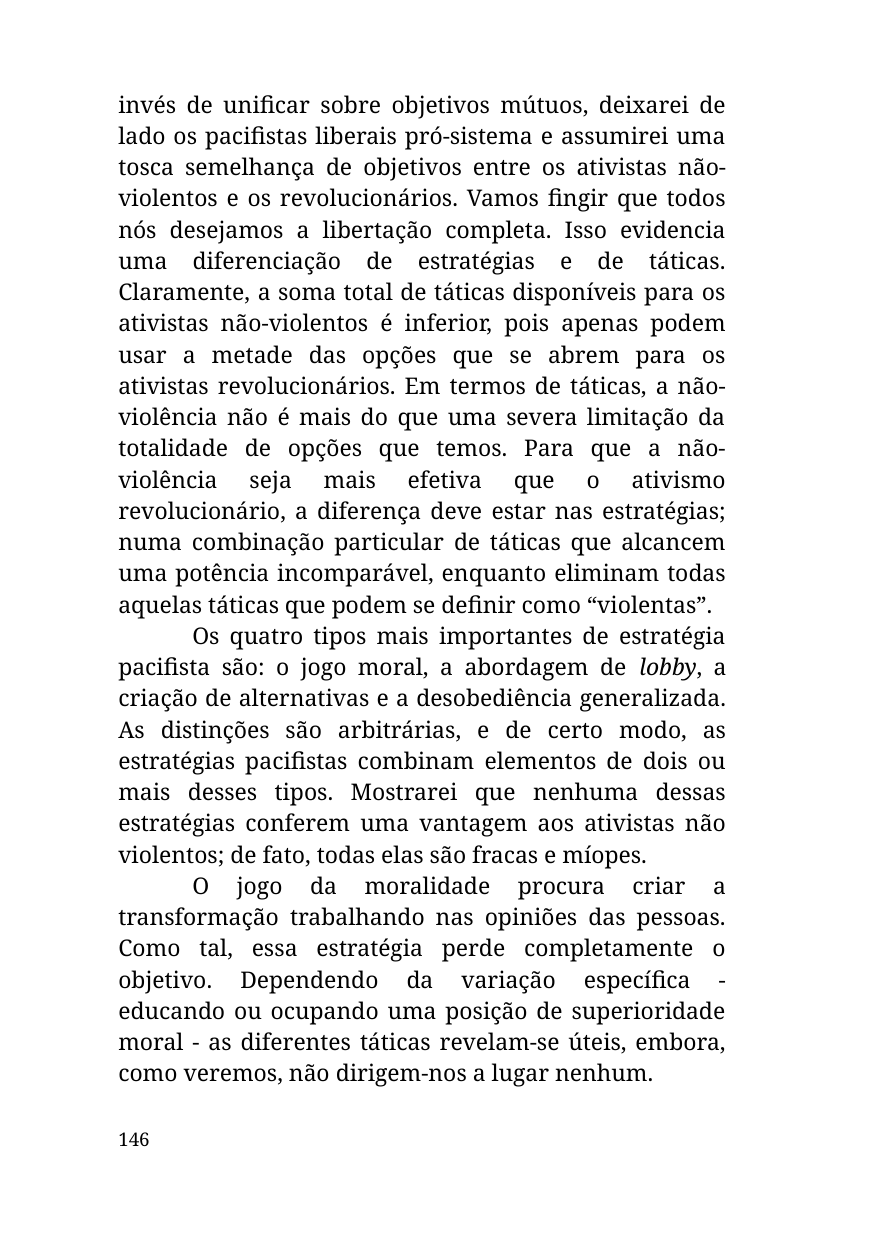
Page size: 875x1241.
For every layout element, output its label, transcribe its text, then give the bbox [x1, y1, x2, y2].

text Os quatro tipos mais importantes de estratégia pacifista são: o jogo moral, a abordagem de lobby, a criação de alternativas e a desobediência generalizada. As distinções são arbitrárias, e de certo modo, as estratégias pacifistas combinam elementos de dois ou mais desses tipos. Mostrarei que nenhuma dessas estratégias conferem uma vantagem aos ativistas não violentos; de fato, todas elas são fracas e míopes. [118, 620, 726, 870]
text O jogo da moralidade procura criar a transformação trabalhando nas opiniões das pessoas. Como tal, essa estratégia perde completamente o objetivo. Dependendo da variação específica - educando ou ocupando uma posição de superioridade moral - as diferentes táticas revelam-se úteis, embora, como veremos, não dirigem-nos a lugar nenhum. [118, 870, 726, 1088]
text invés de unificar sobre objetivos mútuos, deixarei de lado os pacifistas liberais pró-sistema e assumirei uma tosca semelhança de objetivos entre os ativistas não-violentos e os revolucionários. Vamos fingir que todos nós desejamos a libertação completa. Isso evidencia uma diferenciação de estratégias e de táticas. Claramente, a soma total de táticas disponíveis para os ativistas não-violentos é inferior, pois apenas podem usar a metade das opções que se abrem para os ativistas revolucionários. Em termos de táticas, a não-violência não é mais do que uma severa limitação da totalidade de opções que temos. Para que a não-violência seja mais efetiva que o ativismo revolucionário, a diferença deve estar nas estratégias; numa combinação particular de táticas que alcancem uma potência incomparável, enquanto eliminam todas aquelas táticas que podem se definir como “violentas”. [118, 88, 726, 620]
